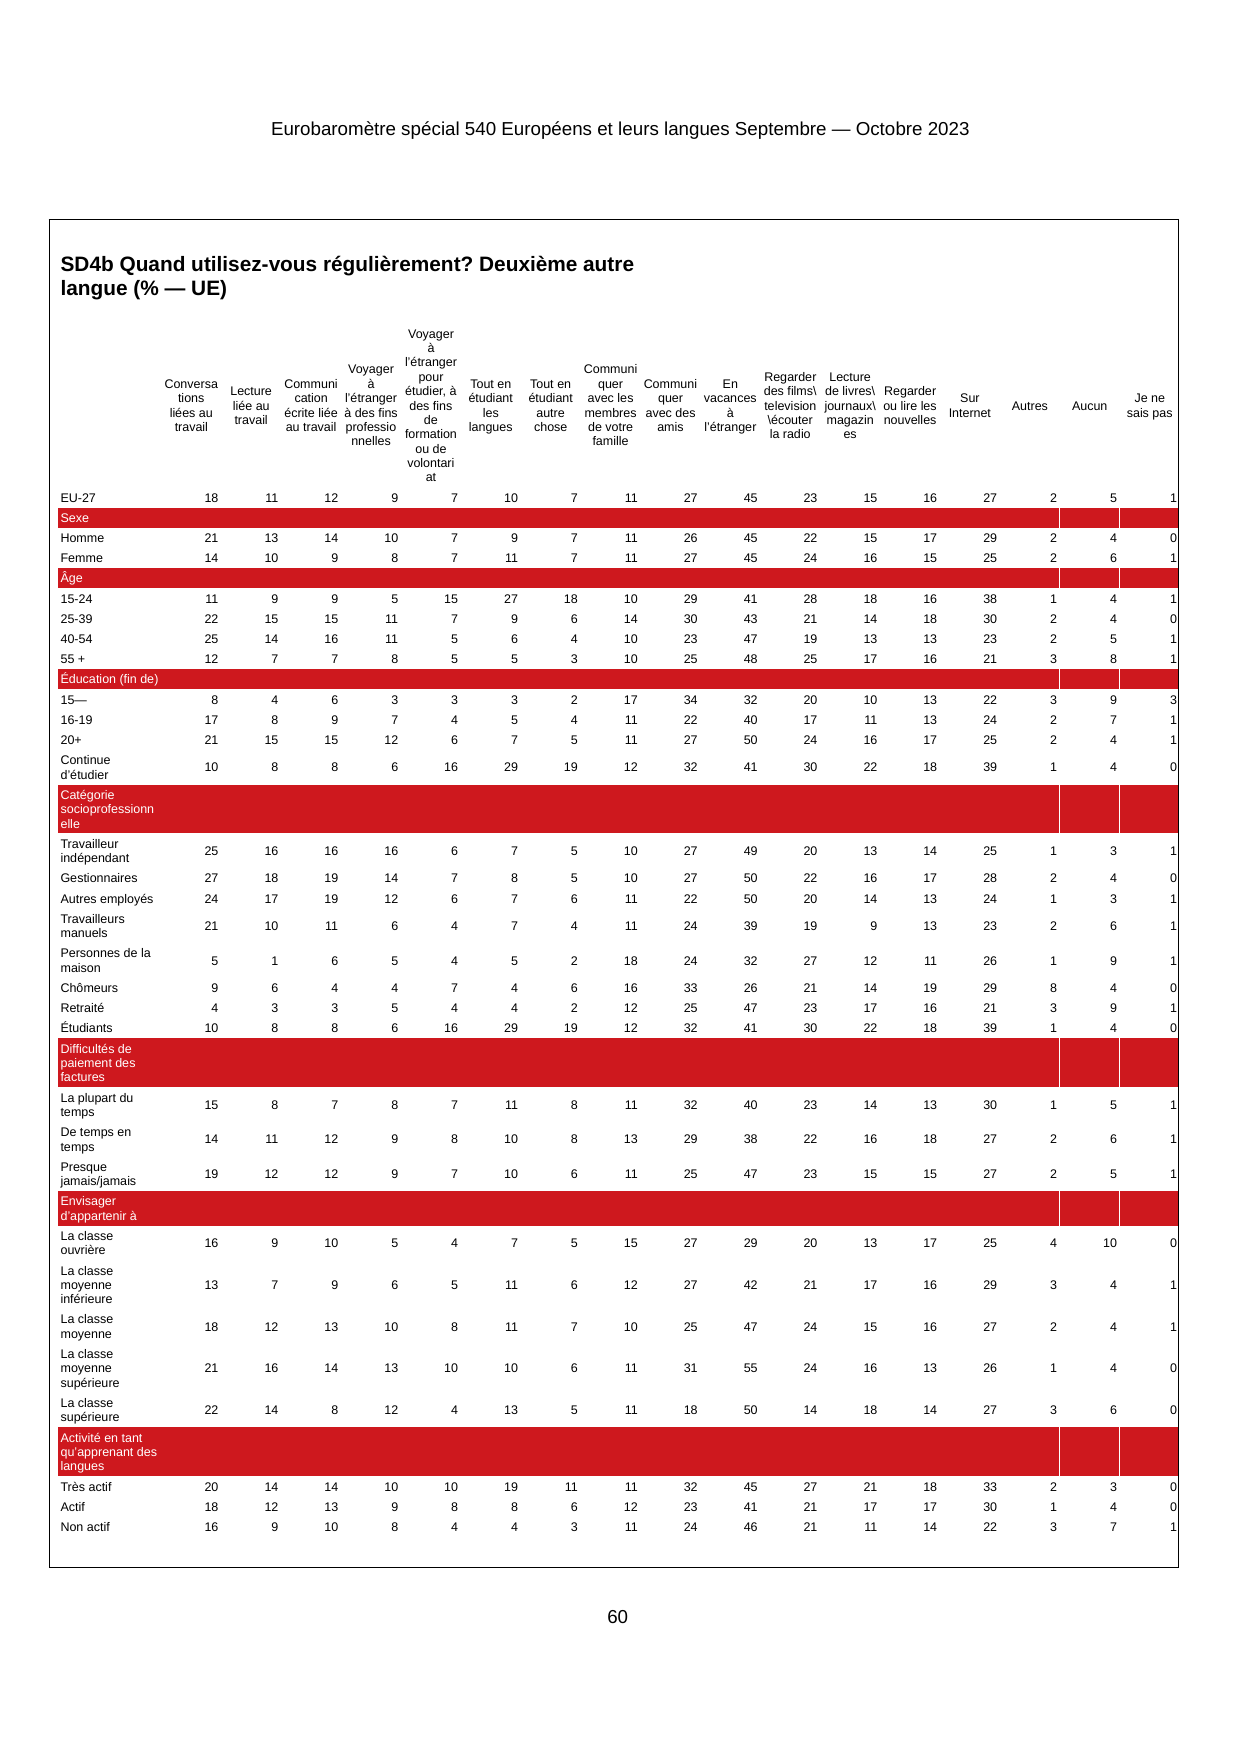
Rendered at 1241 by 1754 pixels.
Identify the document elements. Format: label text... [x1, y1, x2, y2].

table_cell [1000, 1427, 1059, 1476]
table_cell 26 [640, 528, 700, 548]
table_cell 17 [820, 649, 880, 669]
table_cell 12 [341, 1393, 401, 1427]
table_cell 20+ [58, 730, 161, 750]
table_cell 7 [1060, 1517, 1119, 1537]
table_cell 21 [940, 649, 1000, 669]
table_cell [1120, 508, 1178, 528]
table_cell 33 [640, 978, 700, 998]
table_cell 10 [221, 909, 281, 943]
table_cell 24 [640, 909, 700, 943]
table_cell 1 [1120, 629, 1178, 649]
table_cell 16 [880, 649, 940, 669]
table_cell [221, 669, 281, 689]
table_cell 27 [640, 834, 700, 868]
table_cell 9 [341, 1122, 401, 1156]
table_cell 11 [461, 1087, 521, 1122]
table_cell 19 [760, 629, 820, 649]
table_cell 10 [580, 629, 640, 649]
table_cell 23 [760, 998, 820, 1018]
table_cell [940, 303, 1000, 323]
table_cell 4 [1060, 978, 1119, 998]
table_cell 9 [221, 1226, 281, 1260]
table_cell 21 [161, 528, 221, 548]
table_cell 18 [521, 588, 580, 608]
table_cell 11 [221, 1122, 281, 1156]
table_cell 8 [161, 689, 221, 709]
table_cell 16 [161, 1517, 221, 1537]
table_cell 6 [1060, 909, 1119, 943]
table_cell 6 [221, 978, 281, 998]
table_cell 16 [161, 1226, 221, 1260]
table_cell Âge [58, 568, 161, 588]
table_cell [521, 669, 580, 689]
table_cell 15 [820, 528, 880, 548]
table_cell 7 [521, 528, 580, 548]
table_cell 25 [760, 649, 820, 669]
table_cell 24 [940, 888, 1000, 908]
table_cell 6 [521, 1156, 580, 1191]
table_cell 10 [580, 868, 640, 888]
table_cell La classe ouvrière [58, 1226, 161, 1260]
table_cell [640, 669, 700, 689]
table_cell 7 [461, 1226, 521, 1260]
table_cell 23 [640, 1496, 700, 1517]
table_cell 12 [580, 998, 640, 1018]
table_cell [640, 1038, 700, 1087]
table_cell 28 [760, 588, 820, 608]
table_cell 16 [820, 868, 880, 888]
table_cell 4 [1060, 1344, 1119, 1393]
table_cell 12 [281, 1122, 341, 1156]
table_cell 4 [281, 978, 341, 998]
table_cell 1 [1120, 649, 1178, 669]
table_cell [580, 568, 640, 588]
table_cell Regarder des films\television\écouter la radio [760, 323, 820, 487]
table_cell 1 [1120, 1309, 1178, 1344]
table_cell [1120, 669, 1178, 689]
table_cell 6 [401, 888, 461, 908]
table_cell 11 [281, 909, 341, 943]
table_cell 18 [161, 487, 221, 507]
table_cell 14 [820, 888, 880, 908]
table_cell [700, 1038, 760, 1087]
table_cell [161, 1038, 221, 1087]
table_cell 27 [161, 868, 221, 888]
table_cell 30 [640, 609, 700, 629]
table_cell 10 [281, 1517, 341, 1537]
table_cell [640, 1427, 700, 1476]
table_cell 8 [461, 1496, 521, 1517]
table_cell 15 [880, 1156, 940, 1191]
table_cell 13 [161, 1260, 221, 1309]
table_cell 43 [700, 609, 760, 629]
table_cell 4 [1060, 868, 1119, 888]
table_cell Travailleur indépendant [58, 834, 161, 868]
table_cell [1120, 785, 1178, 833]
table_cell 27 [640, 1226, 700, 1260]
table_cell 18 [640, 1393, 700, 1427]
table_cell 27 [940, 1156, 1000, 1191]
table_cell [1120, 1191, 1178, 1226]
table_cell 11 [880, 943, 940, 978]
table_cell 10 [1060, 1226, 1119, 1260]
table_cell 10 [461, 1344, 521, 1393]
table_cell 22 [820, 1018, 880, 1038]
table_cell 7 [281, 649, 341, 669]
table_cell 7 [521, 1309, 580, 1344]
table_cell 9 [281, 588, 341, 608]
table_cell La classe moyenne [58, 1309, 161, 1344]
table_cell 19 [760, 909, 820, 943]
table_cell 4 [461, 998, 521, 1018]
table_cell [161, 1427, 221, 1476]
table_cell 16-19 [58, 710, 161, 730]
table_cell 11 [580, 710, 640, 730]
table_cell Sexe [58, 508, 161, 528]
table_cell 14 [820, 609, 880, 629]
table_cell 10 [161, 1018, 221, 1038]
table_cell 0 [1120, 1476, 1178, 1496]
table_cell 12 [221, 1496, 281, 1517]
table_cell 21 [161, 730, 221, 750]
table_cell 6 [521, 978, 580, 998]
table_cell 11 [580, 1476, 640, 1496]
table_cell 9 [161, 978, 221, 998]
table_cell 25 [640, 1309, 700, 1344]
table_cell 11 [580, 1087, 640, 1122]
table_cell [161, 303, 221, 323]
table_cell [580, 1427, 640, 1476]
table_cell 3 [521, 1517, 580, 1537]
table_cell 15 [221, 730, 281, 750]
table_cell [880, 785, 940, 833]
table_cell 15 [820, 1156, 880, 1191]
table_cell 16 [281, 834, 341, 868]
table_cell Autres employés [58, 888, 161, 908]
table_cell 9 [1060, 943, 1119, 978]
table_cell 6 [281, 943, 341, 978]
table_cell [940, 568, 1000, 588]
table_cell 14 [221, 1393, 281, 1427]
table_cell [940, 508, 1000, 528]
table_cell 0 [1120, 1344, 1178, 1393]
table_cell [401, 1191, 461, 1226]
table_cell [281, 508, 341, 528]
table_cell 17 [880, 730, 940, 750]
table_cell Éducation (fin de) [58, 669, 161, 689]
table_cell [820, 669, 880, 689]
table_cell 20 [760, 1226, 820, 1260]
table_cell 3 [1060, 1476, 1119, 1496]
table_cell 10 [341, 528, 401, 548]
table_cell 16 [221, 1344, 281, 1393]
table_cell Chômeurs [58, 978, 161, 998]
table_cell 13 [880, 909, 940, 943]
table_cell 2 [1000, 609, 1059, 629]
table_cell 1 [1120, 588, 1178, 608]
table_cell 17 [820, 1496, 880, 1517]
table_cell 8 [521, 1087, 580, 1122]
table_cell [461, 785, 521, 833]
table_cell 25 [940, 548, 1000, 568]
table_cell 7 [401, 978, 461, 998]
table_cell 8 [281, 1018, 341, 1038]
table_cell 41 [700, 588, 760, 608]
table_cell 17 [820, 998, 880, 1018]
table_cell 1 [1000, 1018, 1059, 1038]
table_cell 11 [161, 588, 221, 608]
table_cell 9 [461, 609, 521, 629]
table_cell [760, 568, 820, 588]
table_cell 32 [640, 1476, 700, 1496]
table_cell 11 [580, 1344, 640, 1393]
table_cell 13 [281, 1309, 341, 1344]
table_cell 21 [760, 609, 820, 629]
table_cell 10 [820, 689, 880, 709]
table_cell 11 [580, 888, 640, 908]
table_cell 6 [281, 689, 341, 709]
table_cell 4 [1060, 1018, 1119, 1038]
table_cell 8 [341, 1087, 401, 1122]
table_cell [461, 1038, 521, 1087]
table_cell 19 [281, 868, 341, 888]
table_cell Homme [58, 528, 161, 548]
table_cell 15 [161, 1087, 221, 1122]
table_cell 28 [940, 868, 1000, 888]
table_cell [221, 1427, 281, 1476]
table_cell [1060, 1038, 1119, 1087]
table_cell 16 [820, 1344, 880, 1393]
table_cell 3 [1000, 1260, 1059, 1309]
table_cell 3 [461, 689, 521, 709]
table_cell 13 [820, 629, 880, 649]
table_cell 30 [940, 609, 1000, 629]
table_cell En vacances à l’étranger [700, 323, 760, 487]
table_cell 17 [161, 710, 221, 730]
table_cell 23 [940, 909, 1000, 943]
table_cell Retraité [58, 998, 161, 1018]
table_cell [341, 508, 401, 528]
table_cell 5 [401, 1260, 461, 1309]
table_cell Conversations liées au travail [161, 323, 221, 487]
table_cell 0 [1120, 609, 1178, 629]
table_cell [640, 508, 700, 528]
table_cell 14 [281, 1476, 341, 1496]
table_cell 27 [760, 943, 820, 978]
table_cell 12 [161, 649, 221, 669]
table_cell 55 [700, 1344, 760, 1393]
table_cell [580, 1038, 640, 1087]
table_cell [341, 1191, 401, 1226]
table_cell 26 [940, 943, 1000, 978]
table_cell [700, 568, 760, 588]
table_cell [161, 785, 221, 833]
table_cell 29 [700, 1226, 760, 1260]
table_cell [1060, 1427, 1119, 1476]
table_cell [700, 669, 760, 689]
table_cell 17 [880, 1496, 940, 1517]
table_cell Actif [58, 1496, 161, 1517]
table_cell 9 [281, 1260, 341, 1309]
table_cell 11 [580, 1393, 640, 1427]
table_cell 18 [880, 1122, 940, 1156]
table_cell Voyager à l’étranger à des fins professionnelles [341, 323, 401, 487]
table_cell 10 [281, 1226, 341, 1260]
table_cell 18 [161, 1309, 221, 1344]
table_cell 8 [401, 1309, 461, 1344]
table_cell [1000, 568, 1059, 588]
table_cell 11 [580, 1156, 640, 1191]
table_cell 1 [1120, 1087, 1178, 1122]
table_cell 12 [341, 730, 401, 750]
table_cell [341, 1427, 401, 1476]
table_cell 4 [401, 1393, 461, 1427]
table_cell 15 [820, 487, 880, 507]
table_cell 13 [880, 1344, 940, 1393]
table_cell [281, 669, 341, 689]
table_cell 1 [1000, 750, 1059, 784]
table_header [760, 249, 820, 303]
table_cell 12 [820, 943, 880, 978]
table_cell [221, 508, 281, 528]
table_cell [401, 303, 461, 323]
table_cell 33 [940, 1476, 1000, 1496]
table_cell 10 [161, 750, 221, 784]
table_cell 27 [640, 1260, 700, 1309]
table_cell EU-27 [58, 487, 161, 507]
table_cell 2 [1000, 868, 1059, 888]
table_cell 45 [700, 487, 760, 507]
table_cell 14 [341, 868, 401, 888]
table_cell [1060, 669, 1119, 689]
table_cell 12 [580, 1496, 640, 1517]
table_cell 18 [580, 943, 640, 978]
table_cell 1 [1120, 710, 1178, 730]
table_cell 9 [221, 588, 281, 608]
table_cell [580, 669, 640, 689]
table_cell 38 [700, 1122, 760, 1156]
table_cell [820, 568, 880, 588]
table_cell 25-39 [58, 609, 161, 629]
table_cell 6 [521, 1260, 580, 1309]
table_cell 30 [760, 1018, 820, 1038]
table_cell [1060, 785, 1119, 833]
table_cell 4 [401, 1226, 461, 1260]
table_cell 17 [880, 1226, 940, 1260]
table_cell 1 [1120, 888, 1178, 908]
table_cell [221, 785, 281, 833]
table_cell [880, 303, 940, 323]
table_cell [521, 303, 580, 323]
table_cell [940, 1191, 1000, 1226]
table_cell Lecture de livres\journaux\ magazines [820, 323, 880, 487]
table_cell 20 [760, 834, 820, 868]
table_cell 2 [521, 689, 580, 709]
table_cell [820, 785, 880, 833]
table_cell 4 [401, 998, 461, 1018]
table_cell 22 [760, 528, 820, 548]
table_cell 13 [820, 834, 880, 868]
table_cell 1 [1000, 1496, 1059, 1517]
table_cell 7 [461, 888, 521, 908]
table_cell 39 [700, 909, 760, 943]
table_cell 8 [281, 1393, 341, 1427]
table_cell 20 [760, 888, 820, 908]
table_cell [820, 1038, 880, 1087]
table_cell 25 [640, 649, 700, 669]
table_cell 47 [700, 1156, 760, 1191]
table_cell 14 [221, 1476, 281, 1496]
table_cell 8 [461, 868, 521, 888]
table_cell 47 [700, 629, 760, 649]
table_cell 7 [401, 1087, 461, 1122]
table_cell 3 [1000, 689, 1059, 709]
table_cell 13 [221, 528, 281, 548]
table_cell 22 [940, 1517, 1000, 1537]
table_cell 11 [580, 487, 640, 507]
table_cell 4 [1000, 1226, 1059, 1260]
table_cell 9 [341, 487, 401, 507]
table_cell [880, 1038, 940, 1087]
table_cell 2 [1000, 548, 1059, 568]
table_cell 7 [401, 1156, 461, 1191]
table_cell 8 [341, 548, 401, 568]
table_cell 21 [820, 1476, 880, 1496]
table_cell 30 [760, 750, 820, 784]
table_cell 13 [580, 1122, 640, 1156]
table_cell 22 [820, 750, 880, 784]
table_cell 0 [1120, 528, 1178, 548]
table_cell 2 [1000, 1156, 1059, 1191]
table_cell 16 [281, 629, 341, 649]
table_cell [281, 785, 341, 833]
table_cell 8 [341, 1517, 401, 1537]
table_cell [1000, 1191, 1059, 1226]
table_cell 10 [401, 1344, 461, 1393]
table_cell 5 [461, 943, 521, 978]
table_cell 4 [1060, 1496, 1119, 1517]
table_cell 5 [521, 868, 580, 888]
table_cell 16 [221, 834, 281, 868]
table_cell 7 [401, 548, 461, 568]
table_cell 13 [341, 1344, 401, 1393]
table_cell 10 [461, 1156, 521, 1191]
table_cell 27 [940, 487, 1000, 507]
table_cell 12 [221, 1156, 281, 1191]
table_cell 0 [1120, 1018, 1178, 1038]
table_cell 12 [580, 1260, 640, 1309]
table_cell [401, 785, 461, 833]
table_cell 27 [940, 1309, 1000, 1344]
table_cell 7 [1060, 710, 1119, 730]
table_cell 19 [281, 888, 341, 908]
table_cell 2 [1000, 528, 1059, 548]
table_cell 8 [221, 710, 281, 730]
table_cell 5 [461, 710, 521, 730]
table_cell 21 [161, 1344, 221, 1393]
table_header SD4b Quand utilisez-vous régulièrement? Deuxième autre langue (% — UE) [58, 249, 700, 303]
table_cell 11 [461, 1260, 521, 1309]
table_cell 8 [221, 750, 281, 784]
table_cell 19 [521, 1018, 580, 1038]
table_cell 21 [760, 1517, 820, 1537]
table_cell 11 [521, 1476, 580, 1496]
table_cell 22 [640, 710, 700, 730]
table_cell 32 [700, 689, 760, 709]
table_cell 8 [281, 750, 341, 784]
table_cell [820, 1191, 880, 1226]
table_cell 5 [521, 1393, 580, 1427]
table_cell 11 [221, 487, 281, 507]
table_header [820, 249, 880, 303]
table_cell 5 [521, 834, 580, 868]
table_cell [940, 669, 1000, 689]
table_header [1120, 249, 1178, 303]
table_cell 7 [401, 528, 461, 548]
table_cell 4 [1060, 588, 1119, 608]
table_cell 10 [221, 548, 281, 568]
table_cell 1 [1120, 909, 1178, 943]
table_cell [760, 669, 820, 689]
table_cell 2 [1000, 1309, 1059, 1344]
table_cell 11 [580, 1517, 640, 1537]
table_cell 18 [221, 868, 281, 888]
table_cell 4 [401, 1517, 461, 1537]
table_cell Communication écrite liée au travail [281, 323, 341, 487]
table_cell 24 [760, 730, 820, 750]
table_cell 5 [401, 629, 461, 649]
table_cell 8 [521, 1122, 580, 1156]
table_cell 23 [760, 1087, 820, 1122]
table_cell 7 [221, 649, 281, 669]
table_cell [1120, 303, 1178, 323]
table_cell 5 [1060, 487, 1119, 507]
table_cell 12 [221, 1309, 281, 1344]
table_cell 23 [940, 629, 1000, 649]
table_cell 1 [1000, 943, 1059, 978]
table_cell 29 [461, 750, 521, 784]
table_cell Envisager d’appartenir à [58, 1191, 161, 1226]
table_cell 6 [1060, 1122, 1119, 1156]
table_cell [760, 1427, 820, 1476]
table_cell 45 [700, 548, 760, 568]
table_cell [58, 303, 161, 323]
table_cell 4 [401, 943, 461, 978]
table_cell 8 [401, 1496, 461, 1517]
table_cell 6 [341, 750, 401, 784]
table_cell 13 [880, 629, 940, 649]
table_cell [580, 785, 640, 833]
table_cell [281, 1038, 341, 1087]
table_cell 4 [401, 710, 461, 730]
table_cell 16 [880, 588, 940, 608]
table_cell [760, 303, 820, 323]
table_cell 23 [760, 487, 820, 507]
table_cell Catégorie socioprofessionnelle [58, 785, 161, 833]
table_cell 16 [820, 1122, 880, 1156]
table_cell 17 [820, 1260, 880, 1309]
table_cell [161, 508, 221, 528]
table_cell 12 [281, 1156, 341, 1191]
table_cell 8 [401, 1122, 461, 1156]
table_cell [521, 1427, 580, 1476]
table_cell [1060, 508, 1119, 528]
table_cell 10 [461, 487, 521, 507]
table_cell [640, 1191, 700, 1226]
table_cell [880, 1427, 940, 1476]
table_cell 9 [281, 710, 341, 730]
table_cell 7 [461, 834, 521, 868]
table_cell [940, 1427, 1000, 1476]
table_cell La classe moyenne supérieure [58, 1344, 161, 1393]
table_cell 24 [760, 1309, 820, 1344]
table_cell [760, 508, 820, 528]
table_cell 18 [820, 1393, 880, 1427]
table_cell [161, 568, 221, 588]
table_cell 46 [700, 1517, 760, 1537]
table_cell 6 [401, 730, 461, 750]
table_cell 6 [521, 1344, 580, 1393]
table_header [940, 249, 1000, 303]
table_cell 9 [461, 528, 521, 548]
table_cell 29 [640, 588, 700, 608]
table_cell [640, 303, 700, 323]
table_cell 41 [700, 750, 760, 784]
table_cell 6 [521, 1496, 580, 1517]
table_cell [401, 508, 461, 528]
table_cell Regarder ou lire les nouvelles [880, 323, 940, 487]
table_cell 7 [221, 1260, 281, 1309]
table_cell 5 [461, 649, 521, 669]
table_cell [760, 1191, 820, 1226]
table_cell 3 [1000, 1517, 1059, 1537]
table_cell 22 [640, 888, 700, 908]
table_cell 10 [341, 1309, 401, 1344]
table_cell La plupart du temps [58, 1087, 161, 1122]
table_cell 16 [880, 487, 940, 507]
table_cell 18 [880, 1476, 940, 1496]
table_cell [820, 508, 880, 528]
table_cell 8 [221, 1018, 281, 1038]
table_cell 12 [580, 1018, 640, 1038]
table_cell [1120, 1038, 1178, 1087]
table_cell 31 [640, 1344, 700, 1393]
table_cell 4 [1060, 1309, 1119, 1344]
table_cell [760, 785, 820, 833]
table_cell 50 [700, 868, 760, 888]
table_cell 10 [580, 588, 640, 608]
table_cell 17 [760, 710, 820, 730]
table_cell [700, 785, 760, 833]
table_cell 11 [341, 609, 401, 629]
table_cell 11 [580, 730, 640, 750]
table_cell 3 [1120, 689, 1178, 709]
table_cell 5 [401, 649, 461, 669]
table_cell 22 [940, 689, 1000, 709]
table_cell 11 [461, 548, 521, 568]
table_cell [221, 568, 281, 588]
table_cell 12 [580, 750, 640, 784]
table_cell 5 [1060, 1087, 1119, 1122]
table_cell 8 [1000, 978, 1059, 998]
table_cell [700, 508, 760, 528]
table_cell [461, 568, 521, 588]
table_cell [401, 1427, 461, 1476]
table_cell 32 [640, 1018, 700, 1038]
table_cell 0 [1120, 750, 1178, 784]
table_cell [1000, 508, 1059, 528]
table_header [1060, 249, 1119, 303]
table_cell 47 [700, 998, 760, 1018]
table_cell Étudiants [58, 1018, 161, 1038]
table_cell 3 [1060, 834, 1119, 868]
table_cell 29 [940, 978, 1000, 998]
table_cell [161, 1191, 221, 1226]
table_cell 16 [401, 1018, 461, 1038]
table_cell Gestionnaires [58, 868, 161, 888]
table_cell 38 [940, 588, 1000, 608]
table_cell 9 [281, 548, 341, 568]
table_cell 19 [880, 978, 940, 998]
table_cell 10 [580, 649, 640, 669]
table_cell 4 [1060, 750, 1119, 784]
table_cell 2 [1000, 1122, 1059, 1156]
table_cell [221, 1038, 281, 1087]
table_cell 16 [880, 998, 940, 1018]
table_cell 7 [521, 487, 580, 507]
table_cell 29 [461, 1018, 521, 1038]
table_cell [461, 669, 521, 689]
table_cell 15 [580, 1226, 640, 1260]
table_cell 39 [940, 1018, 1000, 1038]
table_cell Très actif [58, 1476, 161, 1496]
table_cell 7 [401, 487, 461, 507]
table_cell 13 [820, 1226, 880, 1260]
table_cell [880, 1191, 940, 1226]
table_cell 9 [1060, 689, 1119, 709]
table_cell 27 [940, 1393, 1000, 1427]
table_cell 4 [401, 909, 461, 943]
table_cell [1060, 303, 1119, 323]
table_cell 14 [880, 1517, 940, 1537]
table_cell 18 [820, 588, 880, 608]
table_cell [401, 1038, 461, 1087]
table_cell [58, 323, 161, 487]
table_cell [580, 1191, 640, 1226]
table_cell 14 [161, 1122, 221, 1156]
table_cell 3 [1000, 1393, 1059, 1427]
table_cell [1060, 1191, 1119, 1226]
table_cell 1 [221, 943, 281, 978]
table_cell 1 [1120, 487, 1178, 507]
table_cell 17 [880, 868, 940, 888]
table_cell 27 [640, 730, 700, 750]
table_cell Personnes de la maison [58, 943, 161, 978]
table_cell 25 [640, 998, 700, 1018]
table_cell [281, 1191, 341, 1226]
table_cell 40-54 [58, 629, 161, 649]
table_cell 11 [820, 710, 880, 730]
table_cell 21 [940, 998, 1000, 1018]
table_cell 2 [521, 998, 580, 1018]
table_cell 27 [640, 487, 700, 507]
table_cell 0 [1120, 868, 1178, 888]
table_cell [580, 508, 640, 528]
table_cell 6 [341, 1260, 401, 1309]
table_cell 5 [341, 1226, 401, 1260]
table_cell 22 [760, 868, 820, 888]
table_cell [1000, 1038, 1059, 1087]
table_cell 4 [521, 629, 580, 649]
table_cell [880, 508, 940, 528]
table_cell Travailleurs manuels [58, 909, 161, 943]
table_cell 10 [580, 1309, 640, 1344]
table_cell 5 [521, 730, 580, 750]
table_cell 11 [580, 528, 640, 548]
table_cell 4 [521, 909, 580, 943]
table_cell 41 [700, 1496, 760, 1517]
table_cell Tout en étudiant les langues [461, 323, 521, 487]
table_cell [461, 508, 521, 528]
table_cell 3 [221, 998, 281, 1018]
table_cell 50 [700, 1393, 760, 1427]
table_cell 39 [940, 750, 1000, 784]
table_cell 21 [760, 1260, 820, 1309]
table_cell 18 [880, 609, 940, 629]
table_cell 23 [640, 629, 700, 649]
table_cell Non actif [58, 1517, 161, 1537]
table_cell Continue d’étudier [58, 750, 161, 784]
table_cell [580, 303, 640, 323]
table_cell [341, 568, 401, 588]
table_cell [1060, 568, 1119, 588]
table_cell [461, 1191, 521, 1226]
table_cell 45 [700, 528, 760, 548]
table_cell 1 [1120, 834, 1178, 868]
table_cell Lecture liée au travail [221, 323, 281, 487]
table_cell [341, 1038, 401, 1087]
table_cell 7 [521, 548, 580, 568]
table_cell 5 [161, 943, 221, 978]
table_cell [461, 303, 521, 323]
table_cell [221, 303, 281, 323]
table_cell 6 [521, 888, 580, 908]
table_cell 15 [281, 609, 341, 629]
table_cell Voyager à l’étranger pour étudier, à des fins de formation ou de volontariat [401, 323, 461, 487]
table_cell La classe moyenne inférieure [58, 1260, 161, 1309]
table_cell 19 [161, 1156, 221, 1191]
table_header [1000, 249, 1059, 303]
table_cell 48 [700, 649, 760, 669]
table_cell 22 [760, 1122, 820, 1156]
table_cell 50 [700, 888, 760, 908]
table_cell 8 [1060, 649, 1119, 669]
table_cell 30 [940, 1496, 1000, 1517]
table_cell [521, 508, 580, 528]
table_cell 7 [401, 609, 461, 629]
table_cell 10 [401, 1476, 461, 1496]
table_cell 13 [880, 710, 940, 730]
table_cell 3 [521, 649, 580, 669]
table_cell 32 [640, 1087, 700, 1122]
table_cell 0 [1120, 1226, 1178, 1260]
table_cell 45 [700, 1476, 760, 1496]
table_cell 12 [281, 487, 341, 507]
table_cell 15 [880, 548, 940, 568]
table_cell 15 [281, 730, 341, 750]
table_cell 16 [341, 834, 401, 868]
table_cell [700, 1427, 760, 1476]
table_cell [521, 568, 580, 588]
table_cell [521, 1191, 580, 1226]
table_cell 25 [640, 1156, 700, 1191]
table_cell 5 [341, 998, 401, 1018]
table_cell 11 [820, 1517, 880, 1537]
table_cell 4 [1060, 1260, 1119, 1309]
table_cell [640, 785, 700, 833]
table_cell 5 [521, 1226, 580, 1260]
table_cell 27 [640, 868, 700, 888]
table_cell 25 [161, 629, 221, 649]
table_cell [1000, 303, 1059, 323]
table_cell 19 [461, 1476, 521, 1496]
table_cell 29 [940, 528, 1000, 548]
table_cell 24 [760, 548, 820, 568]
table_cell Aucun [1060, 323, 1119, 487]
table_cell 16 [880, 1309, 940, 1344]
table_cell 7 [341, 710, 401, 730]
table_cell 13 [880, 689, 940, 709]
table_cell 26 [700, 978, 760, 998]
table_header [880, 249, 940, 303]
table_cell 4 [521, 710, 580, 730]
table_cell 1 [1120, 1156, 1178, 1191]
table_cell 27 [640, 548, 700, 568]
table_cell [1120, 568, 1178, 588]
table_cell 3 [1000, 649, 1059, 669]
table_cell 41 [700, 1018, 760, 1038]
table_cell 2 [1000, 710, 1059, 730]
table_cell 14 [820, 978, 880, 998]
table_cell 1 [1120, 998, 1178, 1018]
table_cell 13 [880, 888, 940, 908]
table_cell 0 [1120, 1496, 1178, 1517]
table_cell [401, 669, 461, 689]
table_cell 11 [461, 1309, 521, 1344]
table_cell 15 [401, 588, 461, 608]
table_cell [640, 568, 700, 588]
table_cell 6 [401, 834, 461, 868]
table_cell 25 [940, 1226, 1000, 1260]
table_cell 9 [1060, 998, 1119, 1018]
table_cell 10 [580, 834, 640, 868]
table_cell 49 [700, 834, 760, 868]
table_cell 2 [521, 943, 580, 978]
table_cell 21 [760, 1496, 820, 1517]
table_cell 24 [760, 1344, 820, 1393]
table_cell 15 [221, 609, 281, 629]
table_cell 1 [1120, 1122, 1178, 1156]
table_cell 6 [521, 609, 580, 629]
table_cell 9 [341, 1496, 401, 1517]
table_cell 0 [1120, 978, 1178, 998]
table_cell Tout en étudiant autre chose [521, 323, 580, 487]
table_cell Presque jamais/jamais [58, 1156, 161, 1191]
table_cell 27 [461, 588, 521, 608]
table_cell [281, 568, 341, 588]
table_cell 14 [221, 629, 281, 649]
table_cell 3 [1060, 888, 1119, 908]
table_cell 12 [341, 888, 401, 908]
table_cell 6 [341, 1018, 401, 1038]
table_cell [1120, 1427, 1178, 1476]
table_cell 4 [461, 1517, 521, 1537]
table_cell 11 [341, 629, 401, 649]
table_cell Autres [1000, 323, 1059, 487]
table_cell [1000, 669, 1059, 689]
table_cell 7 [461, 730, 521, 750]
table_cell [880, 568, 940, 588]
table_cell 25 [940, 730, 1000, 750]
table_cell 20 [161, 1476, 221, 1496]
table_cell 16 [401, 750, 461, 784]
table_cell 5 [1060, 1156, 1119, 1191]
table_cell 5 [1060, 629, 1119, 649]
table_cell 26 [940, 1344, 1000, 1393]
table_cell 1 [1120, 943, 1178, 978]
table_cell De temps en temps [58, 1122, 161, 1156]
table_cell [700, 1191, 760, 1226]
table_cell [1000, 785, 1059, 833]
table_cell 1 [1000, 888, 1059, 908]
table_cell [820, 303, 880, 323]
table_cell Difficultés de paiement des factures [58, 1038, 161, 1087]
table_cell 16 [820, 548, 880, 568]
table_cell 20 [760, 689, 820, 709]
table_cell 5 [341, 943, 401, 978]
table_cell 18 [880, 1018, 940, 1038]
table_cell 9 [341, 1156, 401, 1191]
table_cell 6 [461, 629, 521, 649]
table_cell 18 [880, 750, 940, 784]
table_cell [940, 785, 1000, 833]
table_cell [161, 669, 221, 689]
table_cell 15— [58, 689, 161, 709]
table_cell 42 [700, 1260, 760, 1309]
table_cell 11 [580, 548, 640, 568]
table_cell 22 [161, 609, 221, 629]
table_cell 32 [700, 943, 760, 978]
table_cell 14 [580, 609, 640, 629]
table_cell 2 [1000, 1476, 1059, 1496]
table_cell 16 [880, 1260, 940, 1309]
table_cell 24 [161, 888, 221, 908]
table_cell 21 [161, 909, 221, 943]
table_cell 4 [1060, 528, 1119, 548]
table_cell 7 [461, 909, 521, 943]
table_cell 19 [521, 750, 580, 784]
table_cell 4 [1060, 730, 1119, 750]
table_cell 9 [820, 909, 880, 943]
table_cell 24 [640, 1517, 700, 1537]
table_cell [820, 1427, 880, 1476]
table_cell [341, 785, 401, 833]
table_cell 8 [221, 1087, 281, 1122]
table_cell 14 [820, 1087, 880, 1122]
table_cell 14 [161, 548, 221, 568]
table_cell 1 [1120, 730, 1178, 750]
table_cell 14 [880, 834, 940, 868]
table_cell 47 [700, 1309, 760, 1344]
table_cell 16 [820, 730, 880, 750]
table_cell 17 [880, 528, 940, 548]
table_cell Femme [58, 548, 161, 568]
table_cell 7 [401, 868, 461, 888]
table_cell 17 [221, 888, 281, 908]
table_cell La classe supérieure [58, 1393, 161, 1427]
table_cell 22 [161, 1393, 221, 1427]
table_cell Je ne sais pas [1120, 323, 1178, 487]
table_cell 50 [700, 730, 760, 750]
table_cell [401, 568, 461, 588]
table_cell [521, 785, 580, 833]
table_cell 4 [1060, 609, 1119, 629]
table_cell Sur Internet [940, 323, 1000, 487]
table_cell 21 [760, 978, 820, 998]
table_cell [880, 669, 940, 689]
table_cell 1 [1000, 834, 1059, 868]
table_cell 3 [401, 689, 461, 709]
table_cell 24 [640, 943, 700, 978]
table_cell 4 [161, 998, 221, 1018]
table_cell 3 [281, 998, 341, 1018]
table_cell Communiquer avec des amis [640, 323, 700, 487]
table_cell [341, 669, 401, 689]
table_cell 3 [1000, 998, 1059, 1018]
table_cell 13 [281, 1496, 341, 1517]
table_cell [700, 303, 760, 323]
table_cell 6 [341, 909, 401, 943]
table_cell 0 [1120, 1393, 1178, 1427]
table_cell 1 [1120, 1517, 1178, 1537]
table_cell 40 [700, 710, 760, 730]
table_cell 2 [1000, 909, 1059, 943]
table_cell 4 [221, 689, 281, 709]
table_cell 1 [1000, 588, 1059, 608]
table_cell [461, 1427, 521, 1476]
table_cell 11 [580, 909, 640, 943]
table_cell 1 [1000, 1087, 1059, 1122]
table_cell 4 [461, 978, 521, 998]
table_cell 27 [940, 1122, 1000, 1156]
table_cell 4 [341, 978, 401, 998]
table_cell 18 [161, 1496, 221, 1517]
table_cell 3 [341, 689, 401, 709]
table_cell 40 [700, 1087, 760, 1122]
table_cell 30 [940, 1087, 1000, 1122]
table_cell 10 [461, 1122, 521, 1156]
table_cell 14 [880, 1393, 940, 1427]
table_cell 2 [1000, 487, 1059, 507]
table_cell 14 [281, 528, 341, 548]
table_cell 25 [940, 834, 1000, 868]
table_cell 2 [1000, 629, 1059, 649]
table_cell 1 [1120, 548, 1178, 568]
table_cell 14 [281, 1344, 341, 1393]
table_cell [341, 303, 401, 323]
table_cell 24 [940, 710, 1000, 730]
table_cell 29 [940, 1260, 1000, 1309]
table_cell 23 [760, 1156, 820, 1191]
table_cell Activité en tant qu’apprenant des langues [58, 1427, 161, 1476]
table_cell 25 [161, 834, 221, 868]
table_cell 17 [580, 689, 640, 709]
table_cell 55 + [58, 649, 161, 669]
table_cell 13 [880, 1087, 940, 1122]
table_cell 6 [1060, 1393, 1119, 1427]
table_cell 6 [1060, 548, 1119, 568]
table_cell 5 [341, 588, 401, 608]
table_cell 8 [341, 649, 401, 669]
table_cell 9 [221, 1517, 281, 1537]
table_cell [760, 1038, 820, 1087]
table_cell [281, 1427, 341, 1476]
table_header [700, 249, 760, 303]
table_cell [281, 303, 341, 323]
table_cell Communiquer avec les membres de votre famille [580, 323, 640, 487]
table_cell 13 [461, 1393, 521, 1427]
table_cell 7 [281, 1087, 341, 1122]
table_cell 27 [760, 1476, 820, 1496]
table_cell 1 [1120, 1260, 1178, 1309]
table_cell 15-24 [58, 588, 161, 608]
table_cell 14 [760, 1393, 820, 1427]
table_cell 16 [580, 978, 640, 998]
table_cell 15 [820, 1309, 880, 1344]
table_cell 29 [640, 1122, 700, 1156]
table_cell [221, 1191, 281, 1226]
table_cell 34 [640, 689, 700, 709]
table_cell [521, 1038, 580, 1087]
table_cell [940, 1038, 1000, 1087]
table_cell 2 [1000, 730, 1059, 750]
table_cell 32 [640, 750, 700, 784]
table_cell 10 [341, 1476, 401, 1496]
table_cell 1 [1000, 1344, 1059, 1393]
